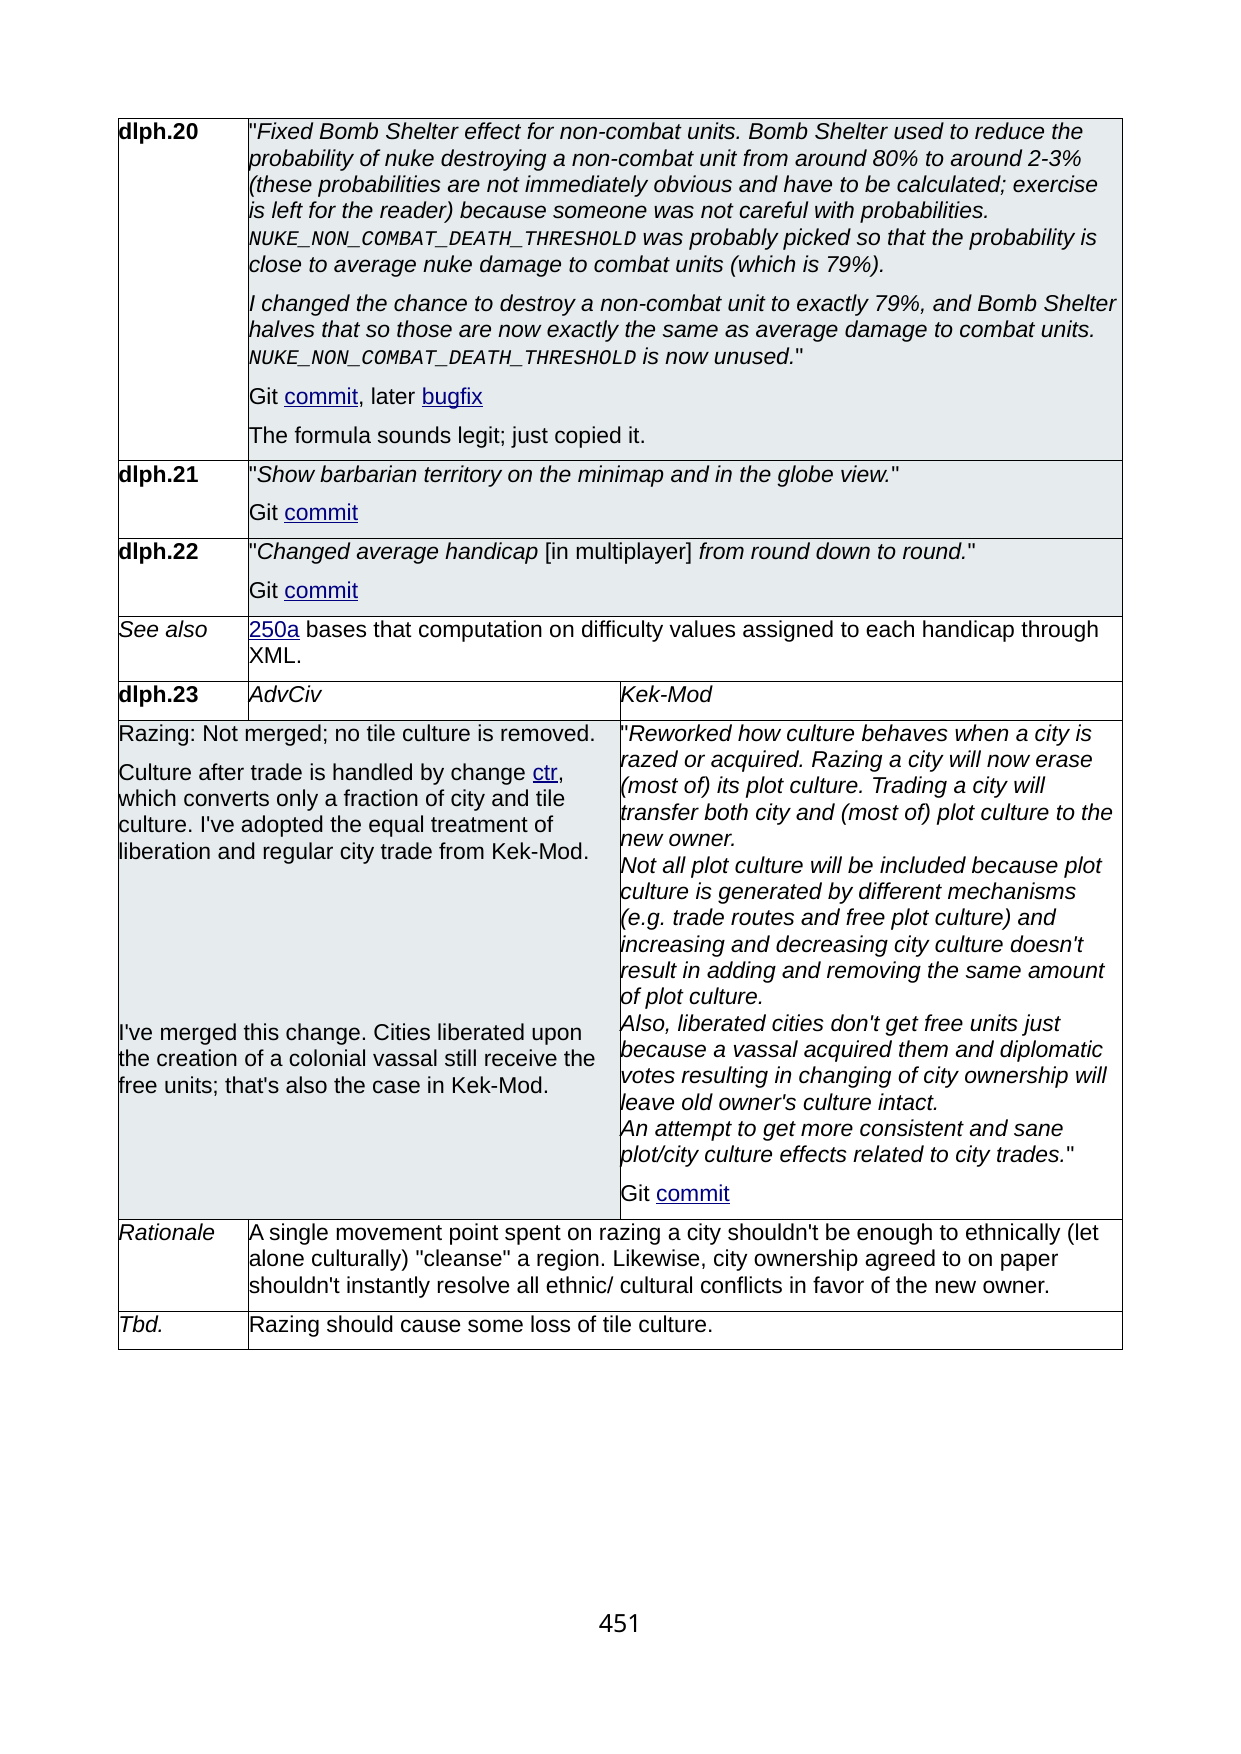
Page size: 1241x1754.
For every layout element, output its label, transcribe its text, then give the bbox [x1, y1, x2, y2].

table_cell "Show barbarian territory on the minimap and in the globe view." Git commit [249, 461, 1122, 538]
table_cell "Reworked how culture behaves when a city is razed or acquired. Razing a city will now erase (most of) its plot culture. Trading a city will transfer both city and (most of) plot culture to the new owner. Not all plot culture will be included because plot culture is generated by different mechanisms (e.g. trade routes and free plot culture) and increasing and decreasing city culture doesn't result in adding and removing the same amount of plot culture. Also, liberated cities don't get free units just because a vassal acquired them and diplomatic votes resulting in changing of city ownership will leave old owner's culture intact. An attempt to get more consistent and sane plot/city culture effects related to city trades." Git commit [621, 721, 1122, 1219]
table_cell "Fixed Bomb Shelter effect for non-combat units. Bomb Shelter used to reduce the probability of nuke destroying a non-combat unit from around 80% to around 2-3% (these probabilities are not immediately obvious and have to be calculated; exercise is left for the reader) because someone was not careful with probabilities. NUKE_NON_COMBAT_DEATH_THRESHOLD was probably picked so that the probability is close to average nuke damage to combat units (which is 79%). I changed the chance to destroy a non-combat unit to exactly 79%, and Bomb Shelter halves that so those are now exactly the same as average damage to combat units. NUKE_NON_COMBAT_DEATH_THRESHOLD is now unused." Git commit, later bugfix The formula sounds legit; just copied it. [249, 119, 1122, 460]
table_cell AdvCiv [249, 682, 620, 720]
table_cell dlph.23 [119, 682, 248, 720]
table_cell Razing: Not merged; no tile culture is removed. Culture after trade is handled by change ctr, which converts only a fraction of city and tile culture. I've adopted the equal treatment of liberation and regular city trade from Kek-Mod. I've merged this change. Cities liberated upon the creation of a colonial vassal still receive the free units; that's also the case in Kek-Mod. [119, 721, 620, 1219]
table_cell dlph.21 [119, 461, 248, 538]
table_cell A single movement point spent on razing a city shouldn't be enough to ethnically (let alone culturally) "cleanse" a region. Likewise, city ownership agreed to on paper shouldn't instantly resolve all ethnic/ cultural conflicts in favor of the new owner. [249, 1220, 1122, 1311]
table_cell dlph.22 [119, 539, 248, 616]
table_cell 250a bases that computation on difficulty values assigned to each handicap through XML. [249, 617, 1122, 681]
table_cell See also [119, 617, 248, 681]
table_cell Kek-Mod [621, 682, 1122, 720]
table_cell Rationale [119, 1220, 248, 1311]
table_cell Razing should cause some loss of tile culture. [249, 1312, 1122, 1349]
table_cell Tbd. [119, 1312, 248, 1349]
table_cell "Changed average handicap [in multiplayer] from round down to round." Git commit [249, 539, 1122, 616]
table_cell dlph.20 [119, 119, 248, 460]
